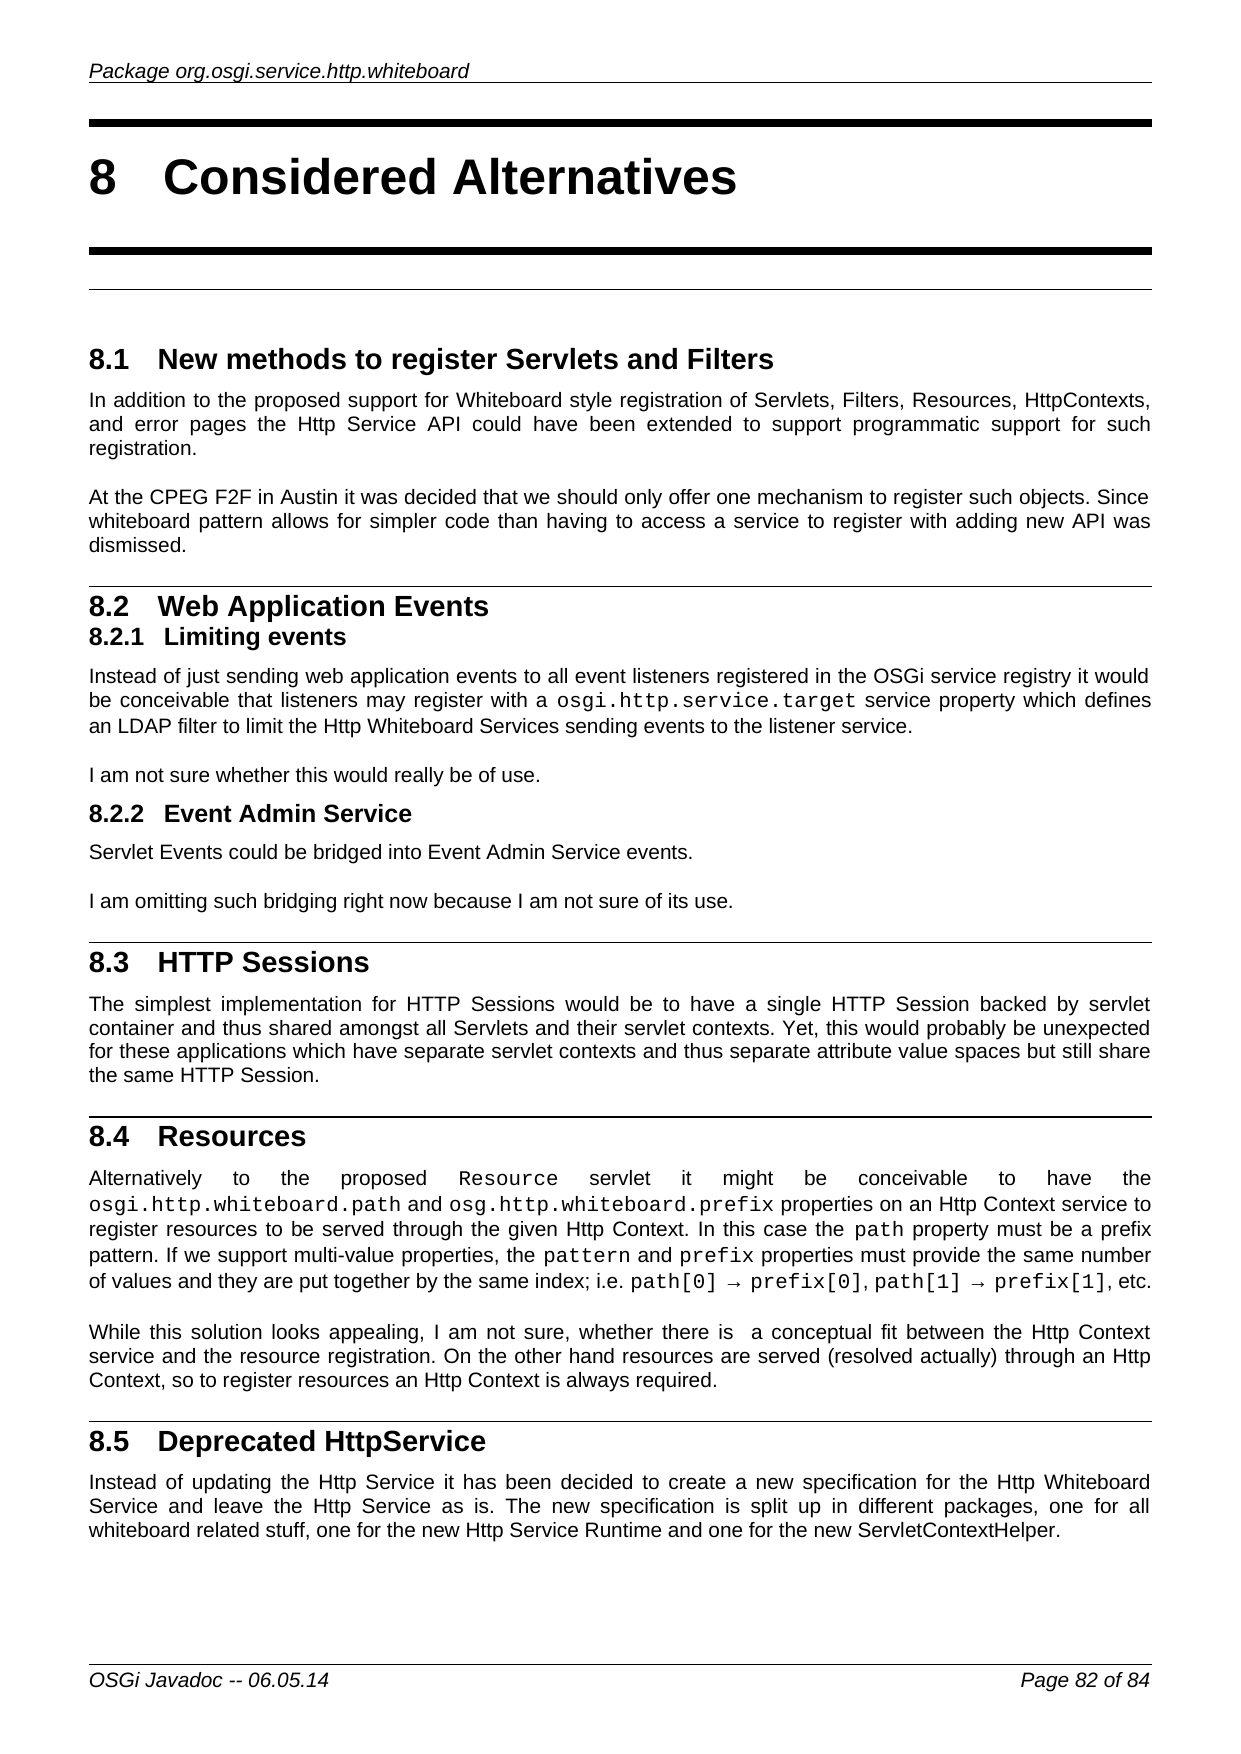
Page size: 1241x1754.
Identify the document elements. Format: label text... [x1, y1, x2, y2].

subtitle Limiting events [88, 622, 1152, 651]
subtitle Resources [88, 1117, 1152, 1153]
subtitle New methods to register Servlets and Filters [88, 339, 1152, 375]
text Instead of just sending web application events to all event listeners registered in the OSGi service registry it would be conceivable that listeners may register with a osgi.http.service.target service property which defines an LDAP filter to limit the Http Whiteboard Services sending events to the listener service. [88, 664, 1152, 737]
subtitle Event Admin Service [88, 799, 1152, 828]
text Alternatively to the proposed Resource servlet it might be conceivable to have the osgi.http.whiteboard.path and osg.http.whiteboard.prefix properties on an Http Context service to register resources to be served through the given Http Context. In this case the path property must be a prefix pattern. If we support multi-value properties, the pattern and prefix properties must provide the same number of values and they are put together by the same index; i.e. path[0] → prefix[0], path[1] → prefix[1], etc. [88, 1166, 1152, 1295]
text I am omitting such bridging right now because I am not sure of its use. [88, 889, 1152, 913]
text The simplest implementation for HTTP Sessions would be to have a single HTTP Session backed by servlet container and thus shared amongst all Servlets and their servlet contexts. Yet, this would probably be unexpected for these applications which have separate servlet contexts and thus separate attribute value spaces but still share the same HTTP Session. [88, 991, 1152, 1087]
text Instead of updating the Http Service it has been decided to create a new specification for the Http Whiteboard Service and leave the Http Service as is. The new specification is split up in different packages, one for all whiteboard related stuff, one for the new Http Service Runtime and one for the new ServletContextHelper. [88, 1470, 1152, 1542]
subtitle HTTP Sessions [88, 943, 1152, 979]
text While this solution looks appealing, I am not sure, whether there is a conceptual fit between the Http Context service and the resource registration. On the other hand resources are served (resolved actually) through an Http Context, so to register resources an Http Context is always required. [88, 1320, 1152, 1392]
text In addition to the proposed support for Whiteboard style registration of Servlets, Filters, Resources, HttpContexts, and error pages the Http Service API could have been extended to support programmatic support for such registration. [88, 388, 1152, 460]
subtitle Considered Alternatives [88, 120, 1152, 255]
text At the CPEG F2F in Austin it was decided that we should only offer one mechanism to register such objects. Since whiteboard pattern allows for simpler code than having to access a service to register with adding new API was dismissed. [88, 485, 1152, 557]
text Servlet Events could be bridged into Event Admin Service events. [88, 840, 1152, 864]
text I am not sure whether this would really be of use. [88, 762, 1152, 786]
subtitle Web Application Events [88, 587, 1152, 622]
subtitle Deprecated HttpService [88, 1422, 1152, 1457]
